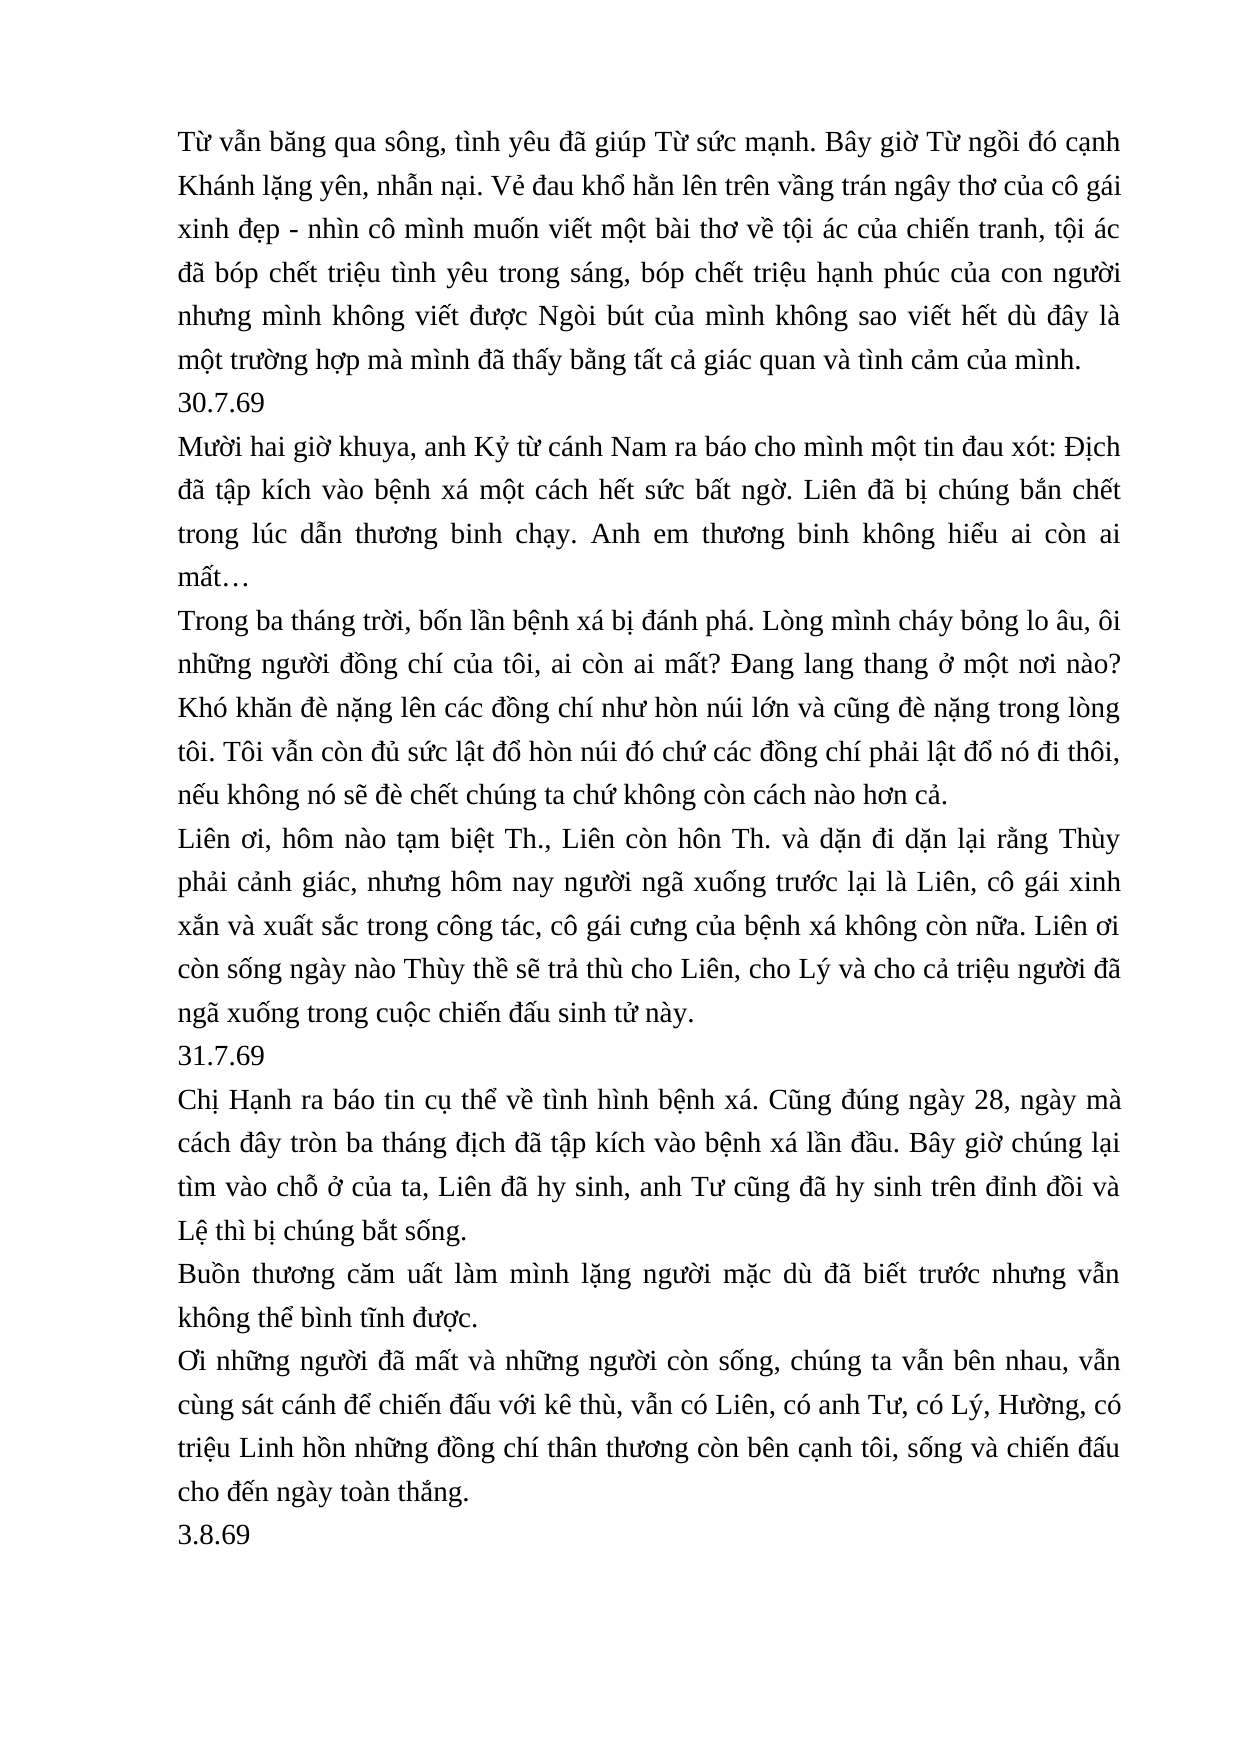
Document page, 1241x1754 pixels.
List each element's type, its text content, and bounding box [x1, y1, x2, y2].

text Chị Hạnh ra báo tin cụ thể về tình hình bệnh xá. Cũng đúng ngày 28, ngày mà cách đây tròn ba tháng địch đã tập kích vào bệnh xá lần đầu. Bây giờ chúng lại tìm vào chỗ ở của ta, Liên đã hy sinh, anh Tư cũng đã hy sinh trên đỉnh đồi và Lệ thì bị chúng bắt sống. [177, 1082, 1122, 1246]
text 3.8.69 [177, 1517, 1122, 1551]
text Ơi những người đã mất và những người còn sống, chúng ta vẫn bên nhau, vẫn cùng sát cánh để chiến đấu với kê thù, vẫn có Liên, có anh Tư, có Lý, Hường, có triệu Linh hồn những đồng chí thân thương còn bên cạnh tôi, sống và chiến đấu cho đến ngày toàn thắng. [177, 1343, 1122, 1507]
text 31.7.69 [177, 1038, 1122, 1072]
text Từ vẫn băng qua sông, tình yêu đã giúp Từ sức mạnh. Bây giờ Từ ngồi đó cạnh Khánh lặng yên, nhẫn nại. Vẻ đau khổ hằn lên trên vầng trán ngây thơ của cô gái xinh đẹp - nhìn cô mình muốn viết một bài thơ về tội ác của chiến tranh, tội ác đã bóp chết triệu tình yêu trong sáng, bóp chết triệu hạnh phúc của con người nhưng mình không viết được Ngòi bút của mình không sao viết hết dù đây là một trường hợp mà mình đã thấy bằng tất cả giác quan và tình cảm của mình. [177, 124, 1122, 375]
text Mười hai giờ khuya, anh Kỷ từ cánh Nam ra báo cho mình một tin đau xót: Địch đã tập kích vào bệnh xá một cách hết sức bất ngờ. Liên đã bị chúng bắn chết trong lúc dẫn thương binh chạy. Anh em thương binh không hiểu ai còn ai mất… [177, 429, 1122, 593]
text Buồn thương căm uất làm mình lặng người mặc dù đã biết trước nhưng vẫn không thể bình tĩnh được. [177, 1256, 1122, 1333]
text ­30.7.69 [177, 385, 1122, 419]
text Trong ba tháng trời, bốn lần bệnh xá bị đánh phá. Lòng mình cháy bỏng lo âu, ôi những người đồng chí của tôi, ai còn ai mất? Đang lang thang ở một nơi nào? Khó khăn đè nặng lên các đồng chí như hòn núi lớn và cũng đè nặng trong lòng tôi. Tôi vẫn còn đủ sức lật đổ hòn núi đó chứ các đồng chí phải lật đổ nó đi thôi, nếu không nó sẽ đè chết chúng ta chứ không còn cách nào hơn cả. [177, 603, 1122, 811]
text Liên ơi, hôm nào tạm biệt Th., Liên còn hôn Th. và dặn đi dặn lại rằng Thùy phải cảnh giác, nhưng hôm nay người ngã xuống trước lại là Liên, cô gái xinh xắn và xuất sắc trong công tác, cô gái cưng của bệnh xá không còn nữa. Liên ơi còn sống ngày nào Thùy thề sẽ trả thù cho Liên, cho Lý và cho cả triệu người đã ngã xuống trong cuộc chiến đấu sinh tử này. [177, 821, 1122, 1028]
